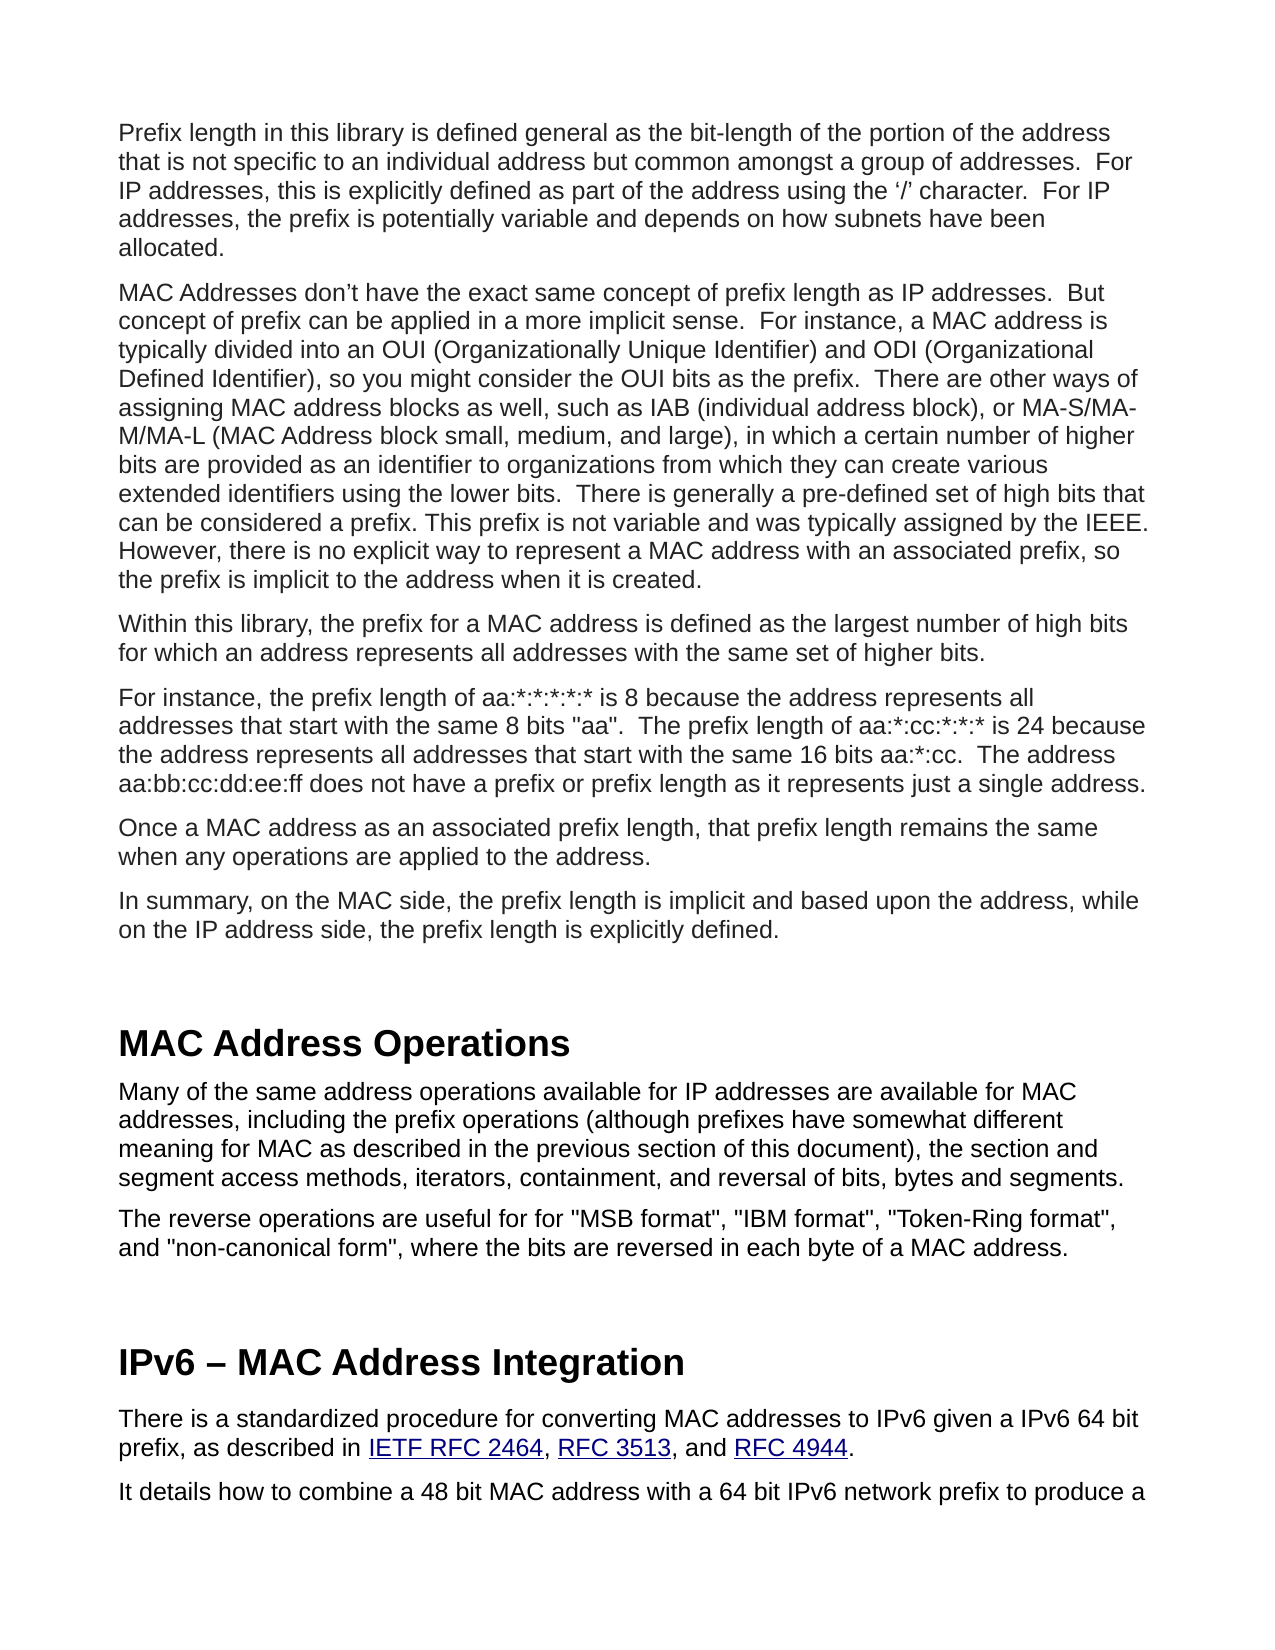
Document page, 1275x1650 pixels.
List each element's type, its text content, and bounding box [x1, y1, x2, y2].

text The reverse operations are useful for for "MSB format", "IBM format", "Token-Ring format", and "non-canonical form", where the bits are reversed in each byte of a MAC address. [118, 1204, 1157, 1262]
text Within this library, the prefix for a MAC address is defined as the largest number of high bits for which an address represents all addresses with the same set of higher bits. [118, 609, 1157, 667]
text There is a standardized procedure for converting MAC addresses to IPv6 given a IPv6 64 bit prefix, as described in IETF RFC 2464, RFC 3513, and RFC 4944. [118, 1404, 1157, 1461]
text Many of the same address operations available for IP addresses are available for MAC addresses, including the prefix operations (although prefixes have somewhat different meaning for MAC as described in the previous section of this document), the section and segment access methods, iterators, containment, and reversal of bits, bytes and segments. [118, 1077, 1157, 1192]
text MAC Addresses don’t have the exact same concept of prefix length as IP addresses. But concept of prefix can be applied in a more implicit sense. For instance, a MAC address is typically divided into an OUI (Organizationally Unique Identifier) and ODI (Organizational Defined Identifier), so you might consider the OUI bits as the prefix. There are other ways of assigning MAC address blocks as well, such as IAB (individual address block), or MA-S/MA-M/MA-L (MAC Address block small, medium, and large), in which a certain number of higher bits are provided as an identifier to organizations from which they can create various extended identifiers using the lower bits. There is generally a pre-defined set of high bits that can be considered a prefix. This prefix is not variable and was typically assigned by the IEEE. However, there is no explicit way to represent a MAC address with an associated prefix, so the prefix is implicit to the address when it is created. [118, 277, 1157, 594]
text Once a MAC address as an associated prefix length, that prefix length remains the same when any operations are applied to the address. [118, 813, 1157, 871]
subtitle IPv6 – MAC Address Integration [118, 1340, 1157, 1383]
text For instance, the prefix length of aa:*:*:*:*:* is 8 because the address represents all addresses that start with the same 8 bits "aa". The prefix length of aa:*:cc:*:*:* is 24 because the address represents all addresses that start with the same 16 bits aa:*:cc. The address aa:bb:cc:dd:ee:ff does not have a prefix or prefix length as it represents just a single address. [118, 682, 1157, 797]
text It details how to combine a 48 bit MAC address with a 64 bit IPv6 network prefix to produce a [118, 1477, 1157, 1506]
text In summary, on the MAC side, the prefix length is implicit and based upon the address, while on the IP address side, the prefix length is explicitly defined. [118, 886, 1157, 944]
subtitle MAC Address Operations [118, 1021, 1157, 1064]
text Prefix length in this library is defined general as the bit-length of the portion of the address that is not specific to an individual address but common amongst a group of addresses. For IP addresses, this is explicitly defined as part of the address using the ‘/’ character. For IP addresses, the prefix is potentially variable and depends on how subnets have been allocated. [118, 118, 1157, 262]
